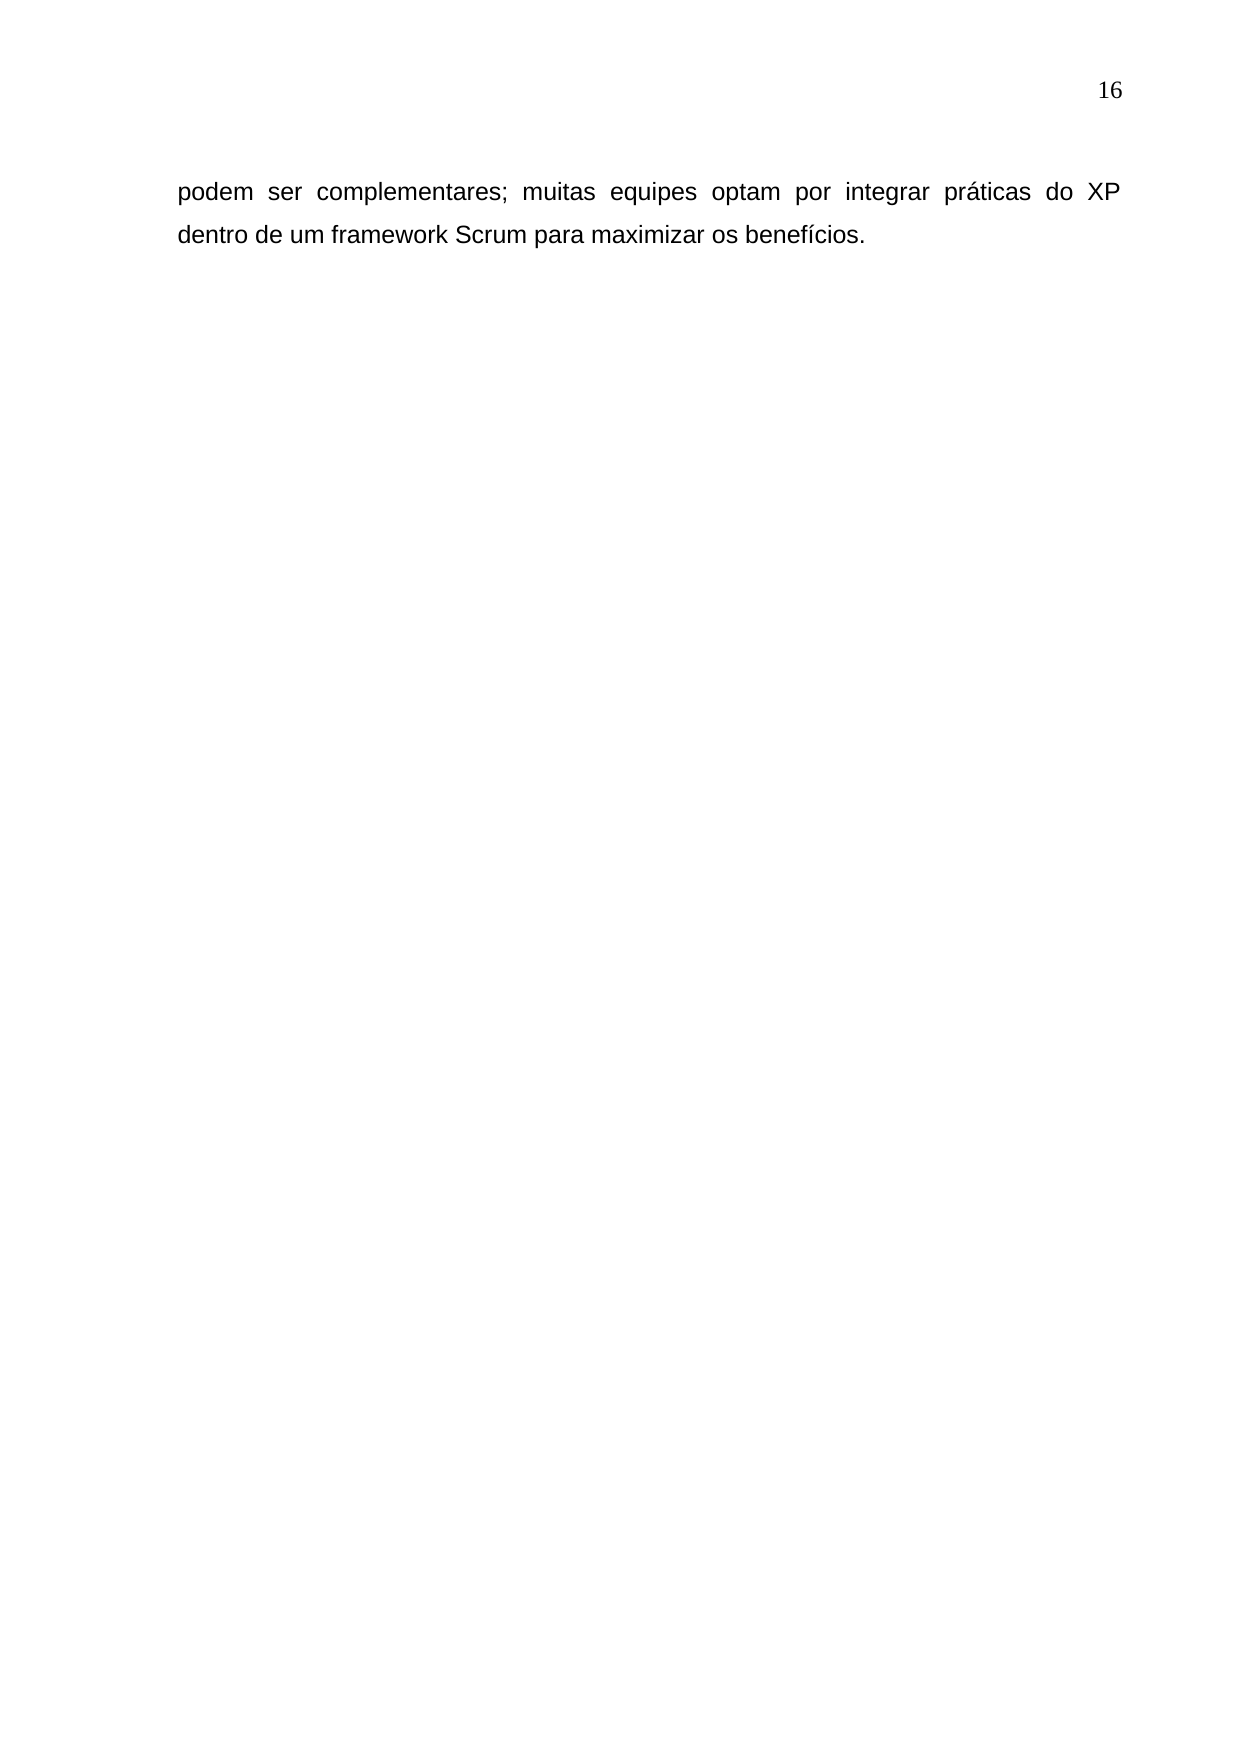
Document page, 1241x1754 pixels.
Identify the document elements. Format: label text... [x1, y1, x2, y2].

text podem ser complementares; muitas equipes optam por integrar práticas do XP dentro de um framework Scrum para maximizar os benefícios. [177, 177, 1122, 249]
